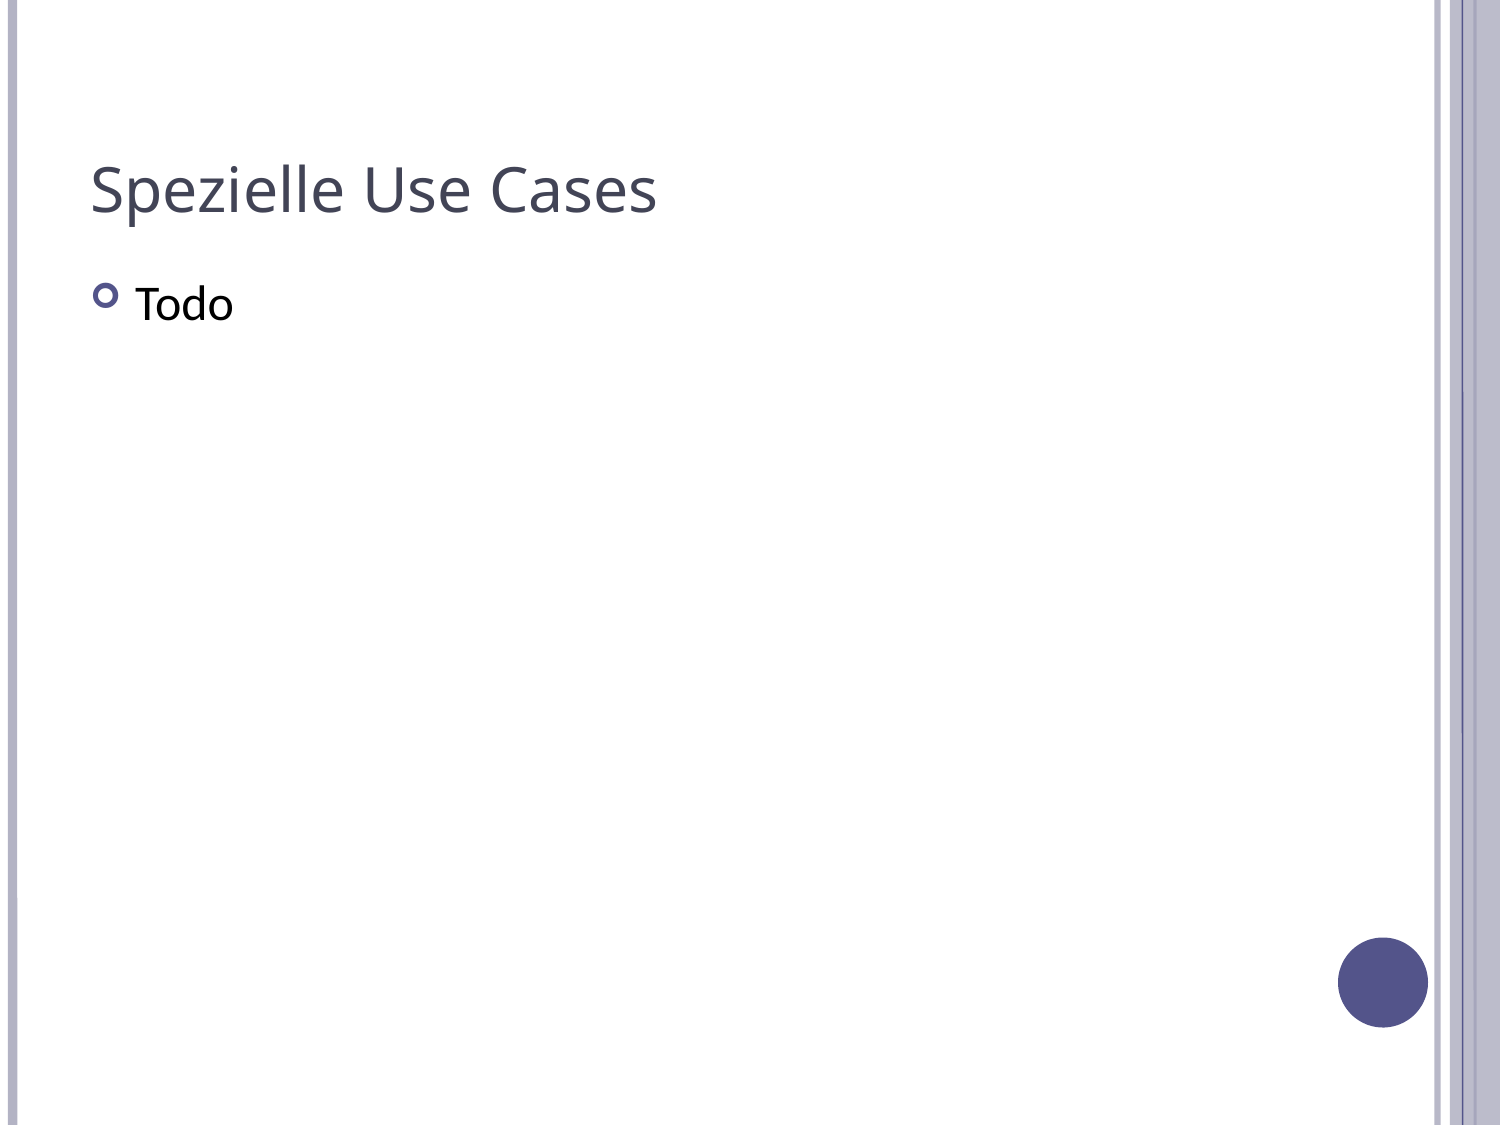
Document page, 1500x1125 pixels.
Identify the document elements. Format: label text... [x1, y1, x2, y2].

list Todo [75, 262, 1300, 1062]
title Spezielle Use Cases [75, 45, 1300, 233]
